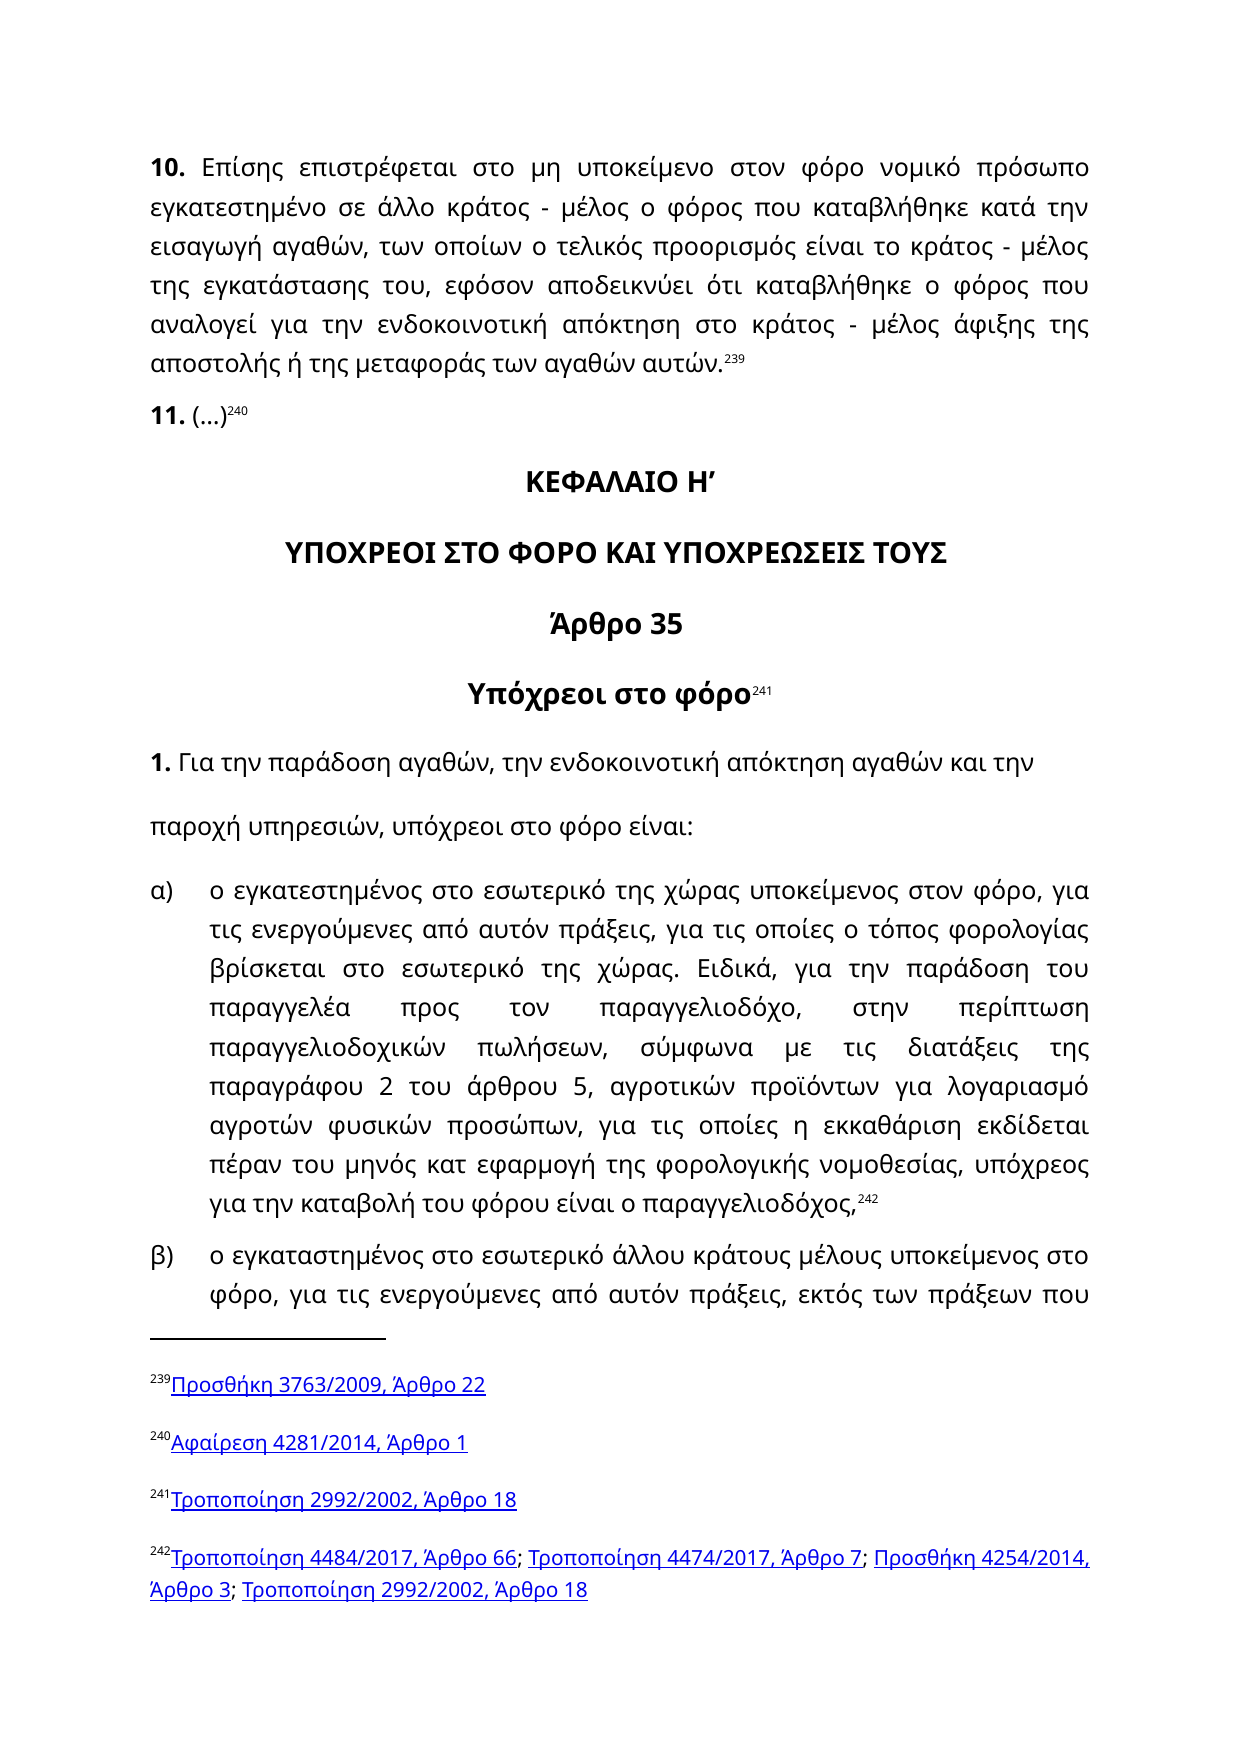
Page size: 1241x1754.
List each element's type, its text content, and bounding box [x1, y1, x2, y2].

subtitle ΚΕΦΑΛΑΙΟ Η’ [150, 462, 1090, 501]
text Προσθήκη 3763/2009, Άρθρο 22 [150, 1370, 1090, 1398]
text 11. (…) [150, 397, 1090, 432]
text Τροποποίηση 4484/2017, Άρθρο 66; Τροποποίηση 4474/2017, Άρθρο 7; Προσθήκη 4254/2014, Άρθρο 3; Τροποποίηση 2992/2002, Άρθρο 18 [150, 1543, 1090, 1604]
subtitle ΥΠΟΧΡΕΟΙ ΣΤΟ ΦΟΡΟ ΚΑΙ ΥΠΟΧΡΕΩΣΕΙΣ ΤΟΥΣ [150, 532, 1090, 572]
text Τροποποίηση 2992/2002, Άρθρο 18 [150, 1485, 1090, 1514]
subtitle Άρθρο 35 [150, 603, 1090, 643]
list α) ο εγκατεστημένος στο εσωτερικό της χώρας υποκείμενος στον φόρο, για τις ενεργούμενες από αυτόν πράξεις, για τις οποίες ο τόπος φορολογίας βρίσκεται στο εσωτερικό της χώρας. Ειδικά, για την παράδοση του παραγγελέα προς τον παραγγελιοδόχο, στην περίπτωση παραγγελιοδοχικών πωλήσεων, σύμφωνα με τις διατάξεις της παραγράφου 2 του άρθρου 5, αγροτικών προϊόντων για λογαριασμό αγροτών φυσικών προσώπων, για τις οποίες η εκκαθάριση εκδίδεται πέραν του μηνός κατ εφαρμογή της φορολογικής νομοθεσίας, υπόχρεος για την καταβολή του φόρου είναι ο παραγγελιοδόχος, [150, 872, 1090, 1220]
text παροχή υπηρεσιών, υπόχρεοι στο φόρο είναι: [150, 808, 1090, 842]
subtitle Υπόχρεοι στο φόρο [150, 673, 1090, 713]
list β) ο εγκαταστημένος στο εσωτερικό άλλου κράτους μέλους υποκείμενος στο φόρο, για τις ενεργούμενες από αυτόν πράξεις, εκτός των πράξεων που [150, 1237, 1090, 1311]
text 10. Επίσης επιστρέφεται στο μη υποκείμενο στον φόρο νομικό πρόσωπο εγκατεστημένο σε άλλο κράτος - μέλος ο φόρος που καταβλήθηκε κατά την εισαγωγή αγαθών, των οποίων ο τελικός προορισμός είναι το κράτος - μέλος της εγκατάστασης του, εφόσον αποδεικνύει ότι καταβλήθηκε ο φόρος που αναλογεί για την ενδοκοινοτική απόκτηση στο κράτος - μέλος άφιξης της αποστολής ή της μεταφοράς των αγαθών αυτών. [150, 150, 1090, 380]
text 1. Για την παράδοση αγαθών, την ενδοκοινοτική απόκτηση αγαθών και την [150, 744, 1090, 778]
text Αφαίρεση 4281/2014, Άρθρο 1 [150, 1428, 1090, 1456]
